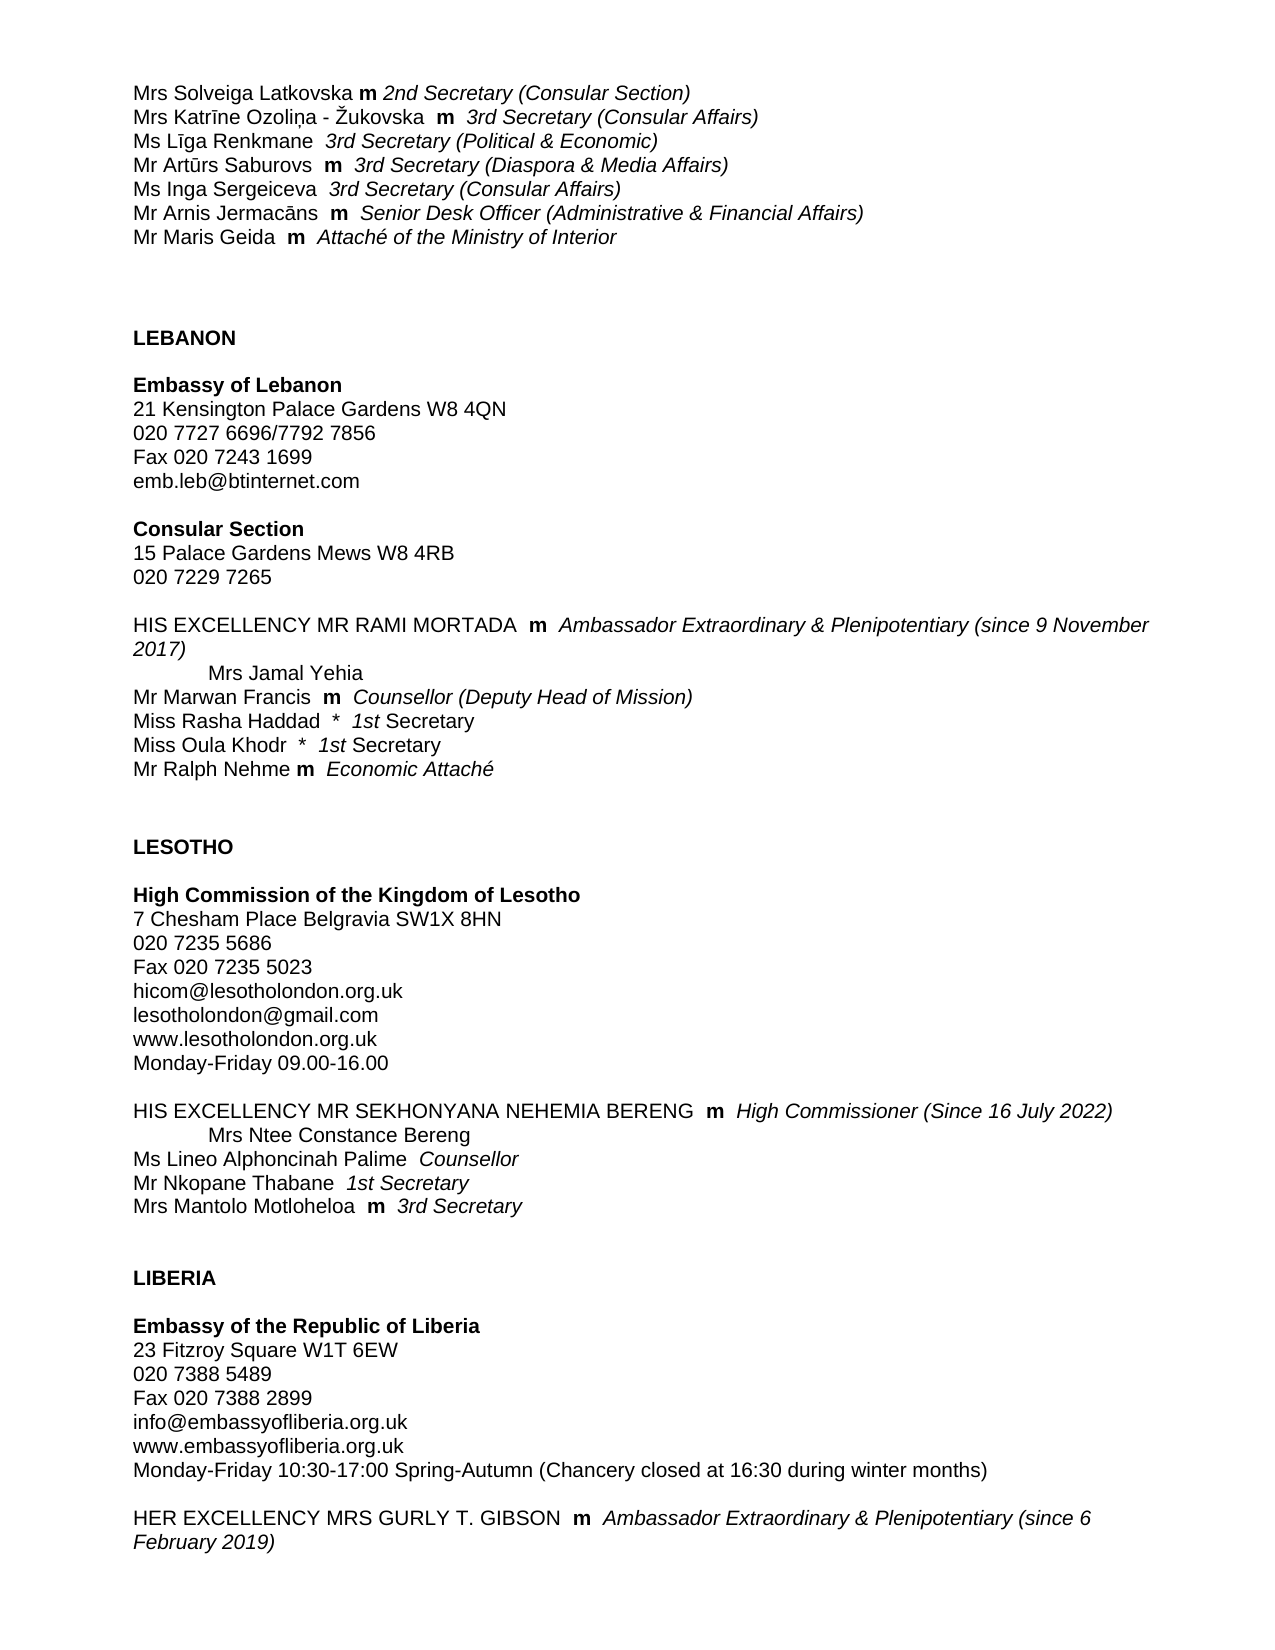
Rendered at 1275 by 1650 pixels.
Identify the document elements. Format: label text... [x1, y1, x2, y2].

text Mr Maris Geida m Attaché of the Ministry of Interior [133, 225, 1181, 249]
text Mr Nkopane Thabane 1st Secretary [133, 1170, 1181, 1194]
text 15 Palace Gardens Mews W8 4RB [133, 541, 1181, 565]
text 7 Chesham Place Belgravia SW1X 8HN [133, 907, 1181, 931]
text Mr Artūrs Saburovs m 3rd Secretary (Diaspora & Media Affairs) [133, 153, 1181, 177]
text LESOTHO [133, 835, 1181, 859]
text 020 7388 5489 [133, 1362, 1181, 1386]
text 23 Fitzroy Square W1T 6EW [133, 1338, 1181, 1362]
text Mrs Katrīne Ozoliņa - Žukovska m 3rd Secretary (Consular Affairs) [133, 105, 1181, 129]
text Ms Līga Renkmane 3rd Secretary (Political & Economic) [133, 129, 1181, 153]
text Monday-Friday 10:30-17:00 Spring-Autumn (Chancery closed at 16:30 during winter months) [133, 1458, 1181, 1482]
text 21 Kensington Palace Gardens W8 4QN [133, 397, 1181, 421]
text HIS EXCELLENCY MR RAMI MORTADA m Ambassador Extraordinary & Plenipotentiary (since 9 November 2017) [133, 613, 1181, 661]
text 020 7229 7265 [133, 565, 1181, 589]
text Mr Marwan Francis m Counsellor (Deputy Head of Mission) [133, 685, 1181, 709]
text Mr Arnis Jermacāns m Senior Desk Officer (Administrative & Financial Affairs) [133, 201, 1181, 225]
text Mrs Jamal Yehia [133, 661, 1181, 685]
text Ms Lineo Alphoncinah Palime Counsellor [133, 1146, 1181, 1170]
subtitle Embassy of the Republic of Liberia [133, 1314, 1181, 1338]
subtitle LIBERIA [133, 1266, 1181, 1290]
text Monday-Friday 09.00-16.00 [133, 1051, 1181, 1074]
text Mrs Solveiga Latkovska m 2nd Secretary (Consular Section) [133, 81, 1181, 105]
text info@embassyofliberia.org.uk [133, 1410, 1181, 1434]
text hicom@lesotholondon.org.uk [133, 979, 1181, 1003]
text HER EXCELLENCY MRS GURLY T. GIBSON m Ambassador Extraordinary & Plenipotentiary (since 6 February 2019) [133, 1506, 1181, 1554]
text Ms Inga Sergeiceva 3rd Secretary (Consular Affairs) [133, 177, 1181, 201]
text www.lesotholondon.org.uk [133, 1027, 1181, 1051]
text HIS EXCELLENCY MR SEKHONYANA NEHEMIA BERENG m High Commissioner (Since 16 July 2022) [133, 1098, 1181, 1122]
text 020 7235 5686 [133, 931, 1181, 955]
text Miss Oula Khodr * 1st Secretary [133, 733, 1181, 757]
text High Commission of the Kingdom of Lesotho [133, 883, 1181, 907]
text www.embassyofliberia.org.uk [133, 1434, 1181, 1458]
text LEBANON [133, 325, 1181, 349]
text Mr Ralph Nehme m Economic Attaché [133, 757, 1181, 781]
text Fax 020 7235 5023 [133, 955, 1181, 979]
text emb.leb@btinternet.com [133, 469, 1181, 493]
text Miss Rasha Haddad * 1st Secretary [133, 709, 1181, 733]
text 020 7727 6696/7792 7856 [133, 421, 1181, 445]
text Fax 020 7243 1699 [133, 445, 1181, 469]
text Mrs Mantolo Motloheloa m 3rd Secretary [133, 1194, 1181, 1218]
text lesotholondon@gmail.com [133, 1003, 1181, 1027]
subtitle Embassy of Lebanon [133, 373, 1181, 397]
subtitle Consular Section [133, 517, 1181, 541]
text Mrs Ntee Constance Bereng [133, 1122, 1181, 1146]
text Fax 020 7388 2899 [133, 1386, 1181, 1410]
